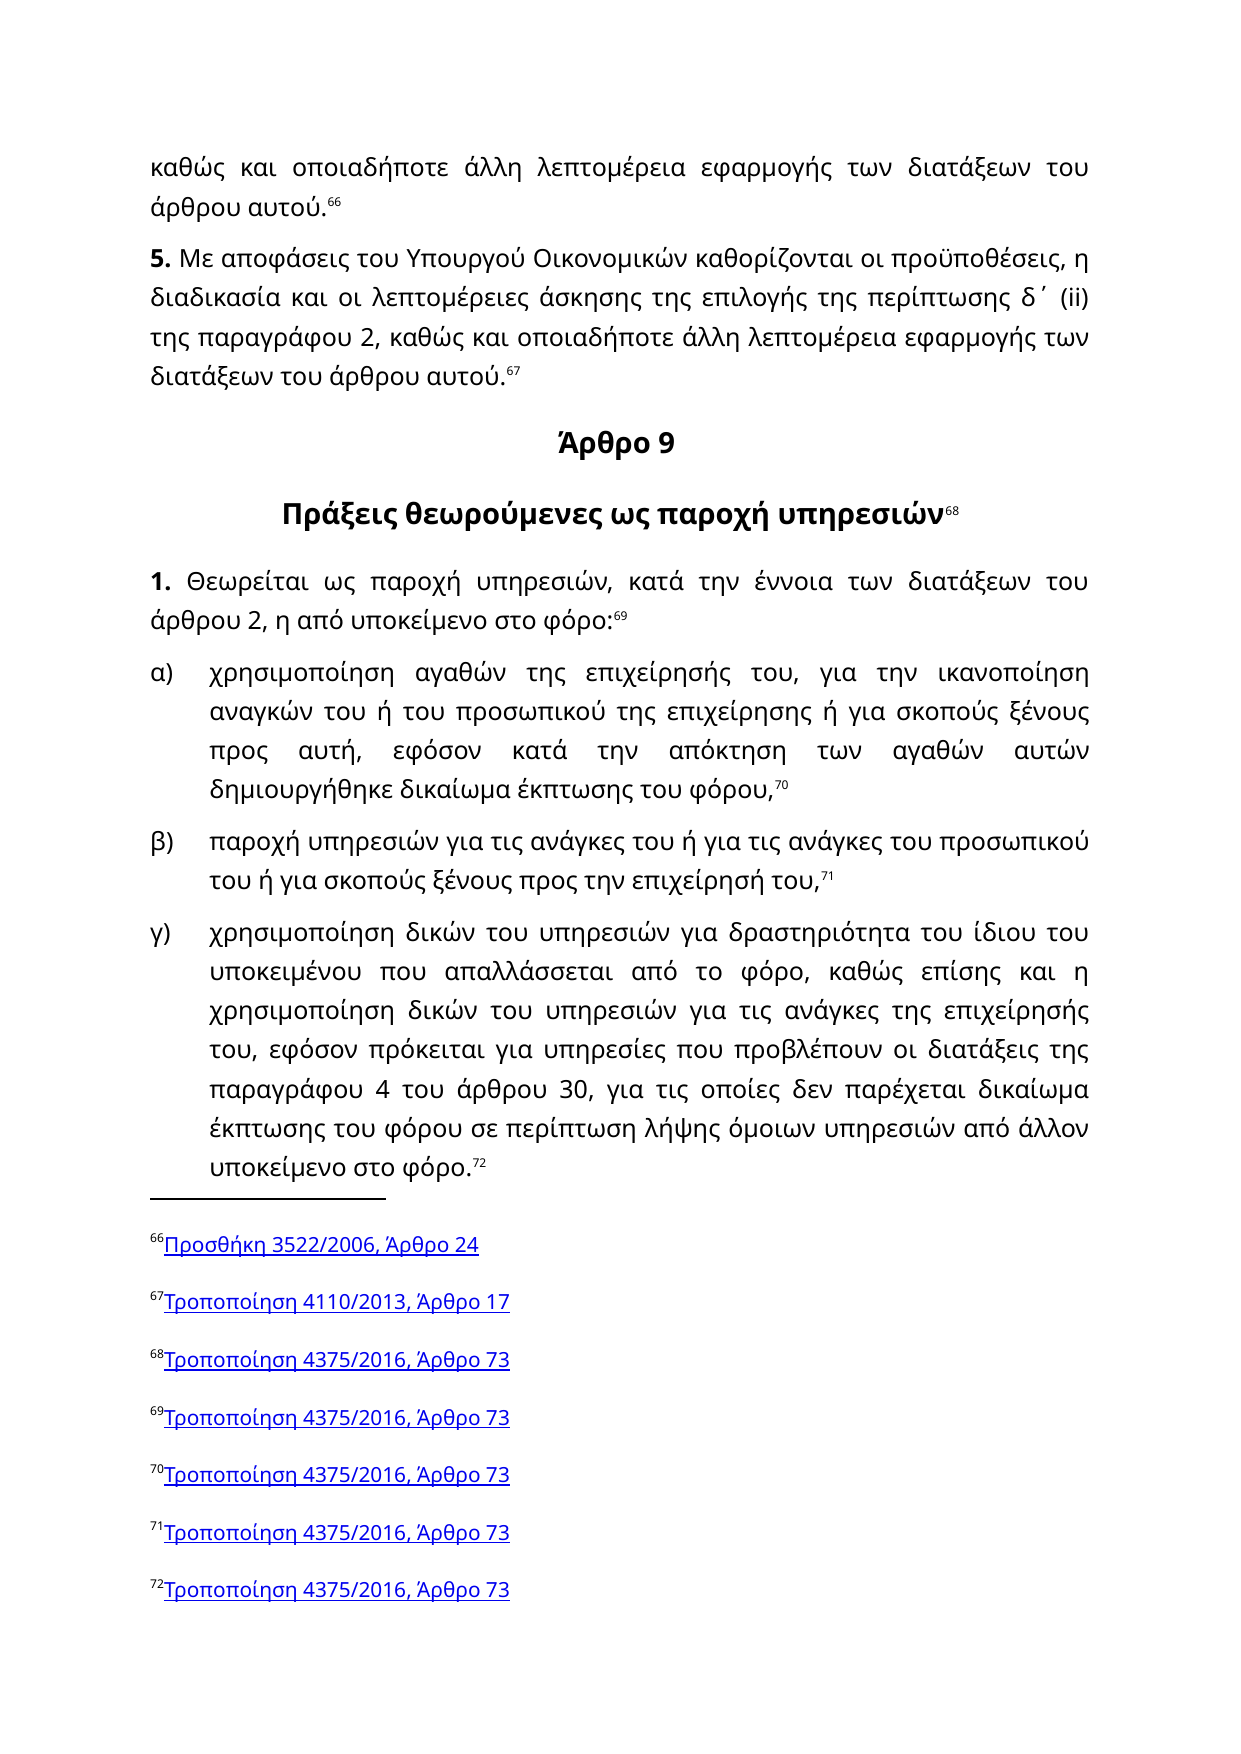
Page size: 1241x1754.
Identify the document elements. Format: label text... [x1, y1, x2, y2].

text καθώς και οποιαδήποτε άλλη λεπτομέρεια εφαρμογής των διατάξεων του άρθρου αυτού. [150, 150, 1090, 223]
text Τροποποίηση 4375/2016, Άρθρο 73 [150, 1576, 1090, 1604]
text Τροποποίηση 4110/2013, Άρθρο 17 [150, 1287, 1090, 1316]
list α) χρησιμοποίηση αγαθών της επιχείρησής του, για την ικανοποίηση αναγκών του ή του προσωπικού της επιχείρησης ή για σκοπούς ξένους προς αυτή, εφόσον κατά την απόκτηση των αγαθών αυτών δημιουργήθηκε δικαίωμα έκπτωσης του φόρου, [150, 654, 1090, 806]
text Προσθήκη 3522/2006, Άρθρο 24 [150, 1230, 1090, 1258]
text Τροποποίηση 4375/2016, Άρθρο 73 [150, 1518, 1090, 1546]
text Τροποποίηση 4375/2016, Άρθρο 73 [150, 1345, 1090, 1373]
list β) παροχή υπηρεσιών για τις ανάγκες του ή για τις ανάγκες του προσωπικού του ή για σκοπούς ξένους προς την επιχείρησή του, [150, 824, 1090, 897]
subtitle Άρθρο 9 [150, 422, 1090, 462]
text Τροποποίηση 4375/2016, Άρθρο 73 [150, 1403, 1090, 1431]
list γ) χρησιμοποίηση δικών του υπηρεσιών για δραστηριότητα του ίδιου του υποκειμένου που απαλλάσσεται από το φόρο, καθώς επίσης και η χρησιμοποίηση δικών του υπηρεσιών για τις ανάγκες της επιχείρησής του, εφόσον πρόκειται για υπηρεσίες που προβλέπουν οι διατάξεις της παραγράφου 4 του άρθρου 30, για τις οποίες δεν παρέχεται δικαίωμα έκπτωσης του φόρου σε περίπτωση λήψης όμοιων υπηρεσιών από άλλον υποκείμενο στο φόρο. [150, 914, 1090, 1184]
text Τροποποίηση 4375/2016, Άρθρο 73 [150, 1460, 1090, 1489]
text 5. Με αποφάσεις του Υπουργού Οικονομικών καθορίζονται οι προϋποθέσεις, η διαδικασία και οι λεπτομέρειες άσκησης της επιλογής της περίπτωσης δ΄ (ii) της παραγράφου 2, καθώς και οποιαδήποτε άλλη λεπτομέρεια εφαρμογής των διατάξεων του άρθρου αυτού. [150, 241, 1090, 392]
text 1. Θεωρείται ως παροχή υπηρεσιών, κατά την έννοια των διατάξεων του άρθρου 2, η από υποκείμενο στο φόρο: [150, 564, 1090, 637]
subtitle Πράξεις θεωρούμενες ως παροχή υπηρεσιών [150, 493, 1090, 533]
